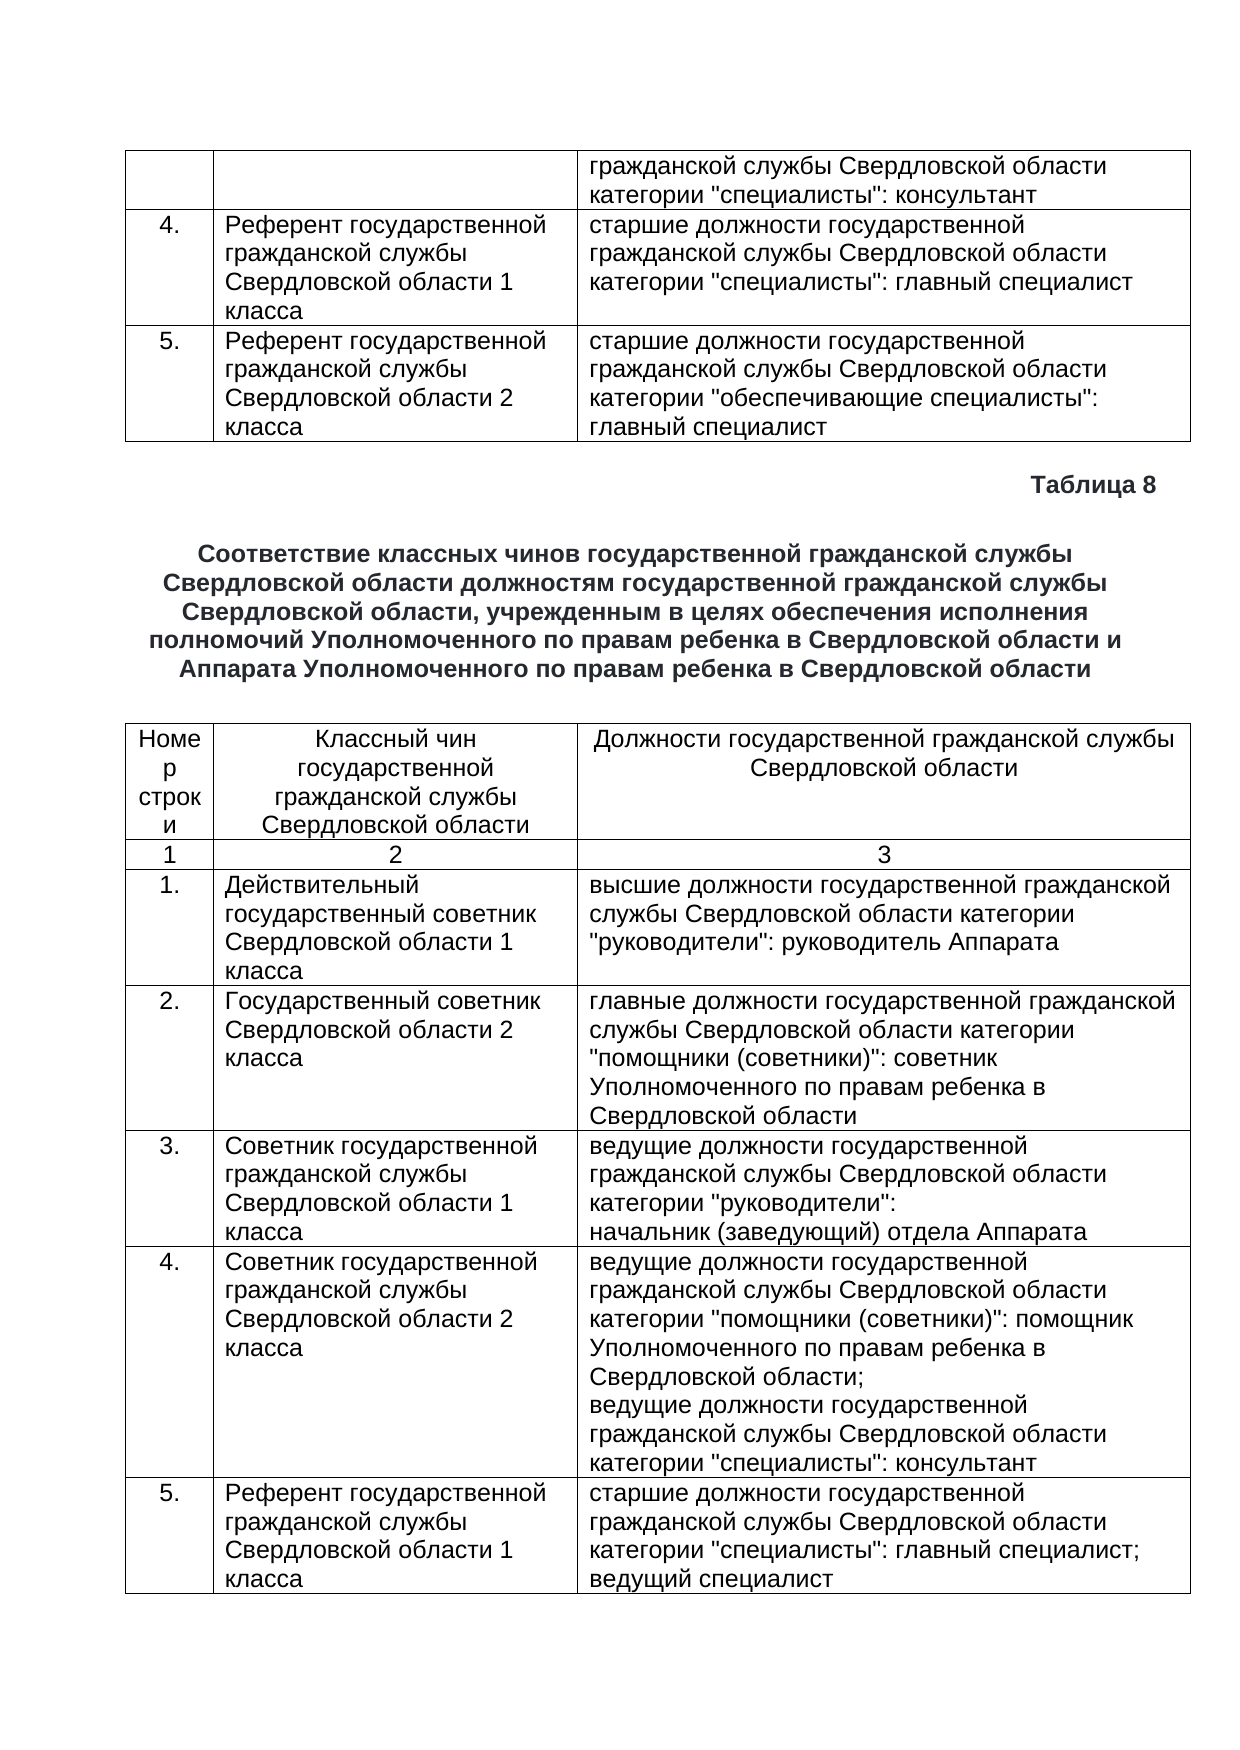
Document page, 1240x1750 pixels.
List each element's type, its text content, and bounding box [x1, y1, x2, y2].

table_cell Советник государственной гражданской службы Свердловской области 2 класса [214, 1247, 577, 1477]
table_cell старшие должности государственной гражданской службы Свердловской области категории "специалисты": главный специалист; ведущий специалист [578, 1478, 1190, 1593]
table_cell Референт государственной гражданской службы Свердловской области 1 класса [214, 1478, 577, 1593]
table_cell 3 [578, 840, 1190, 869]
table_cell [126, 151, 213, 208]
table_cell 4. [126, 210, 213, 324]
table_cell Действительный государственный советник Свердловской области 1 класса [214, 870, 577, 985]
table_cell 5. [126, 326, 213, 441]
subtitle Соответствие классных чинов государственной гражданской службы Свердловской области должностям государственной гражданской службы Свердловской области, учрежденным в целях обеспечения исполнения полномочий Уполномоченного по правам ребенка в Свердловской области и Аппарата Уполномоченного по правам ребенка в Свердловской области [114, 539, 1156, 683]
table_header Должности государственной гражданской службы Свердловской области [578, 724, 1190, 839]
table_header Классный чин государственной гражданской службы Свердловской области [214, 724, 577, 839]
table_cell главные должности государственной гражданской службы Свердловской области категории "помощники (советники)": советник Уполномоченного по правам ребенка в Свердловской области [578, 986, 1190, 1129]
table_header Номер строки [126, 724, 213, 839]
table_cell старшие должности государственной гражданской службы Свердловской области категории "специалисты": главный специалист [578, 210, 1190, 324]
table_cell Референт государственной гражданской службы Свердловской области 2 класса [214, 326, 577, 441]
table_cell старшие должности государственной гражданской службы Свердловской области категории "обеспечивающие специалисты": главный специалист [578, 326, 1190, 441]
table_cell 2 [214, 840, 577, 869]
table_cell [214, 151, 577, 208]
table_cell ведущие должности государственной гражданской службы Свердловской области категории "руководители": начальник (заведующий) отдела Аппарата [578, 1131, 1190, 1246]
table_cell Референт государственной гражданской службы Свердловской области 1 класса [214, 210, 577, 324]
table_cell 3. [126, 1131, 213, 1246]
table_cell Государственный советник Свердловской области 2 класса [214, 986, 577, 1129]
text Таблица 8 [114, 470, 1156, 499]
table_cell 4. [126, 1247, 213, 1477]
table_cell 2. [126, 986, 213, 1129]
table_cell 1. [126, 870, 213, 985]
table_cell 1 [126, 840, 213, 869]
table_cell ведущие должности государственной гражданской службы Свердловской области категории "помощники (советники)": помощник Уполномоченного по правам ребенка в Свердловской области; ведущие должности государственной гражданской службы Свердловской области категории "специалисты": консультант [578, 1247, 1190, 1477]
table_cell высшие должности государственной гражданской службы Свердловской области категории "руководители": руководитель Аппарата [578, 870, 1190, 985]
table_cell Советник государственной гражданской службы Свердловской области 1 класса [214, 1131, 577, 1246]
table_cell 5. [126, 1478, 213, 1593]
table_cell гражданской службы Свердловской области категории "специалисты": консультант [578, 151, 1190, 208]
